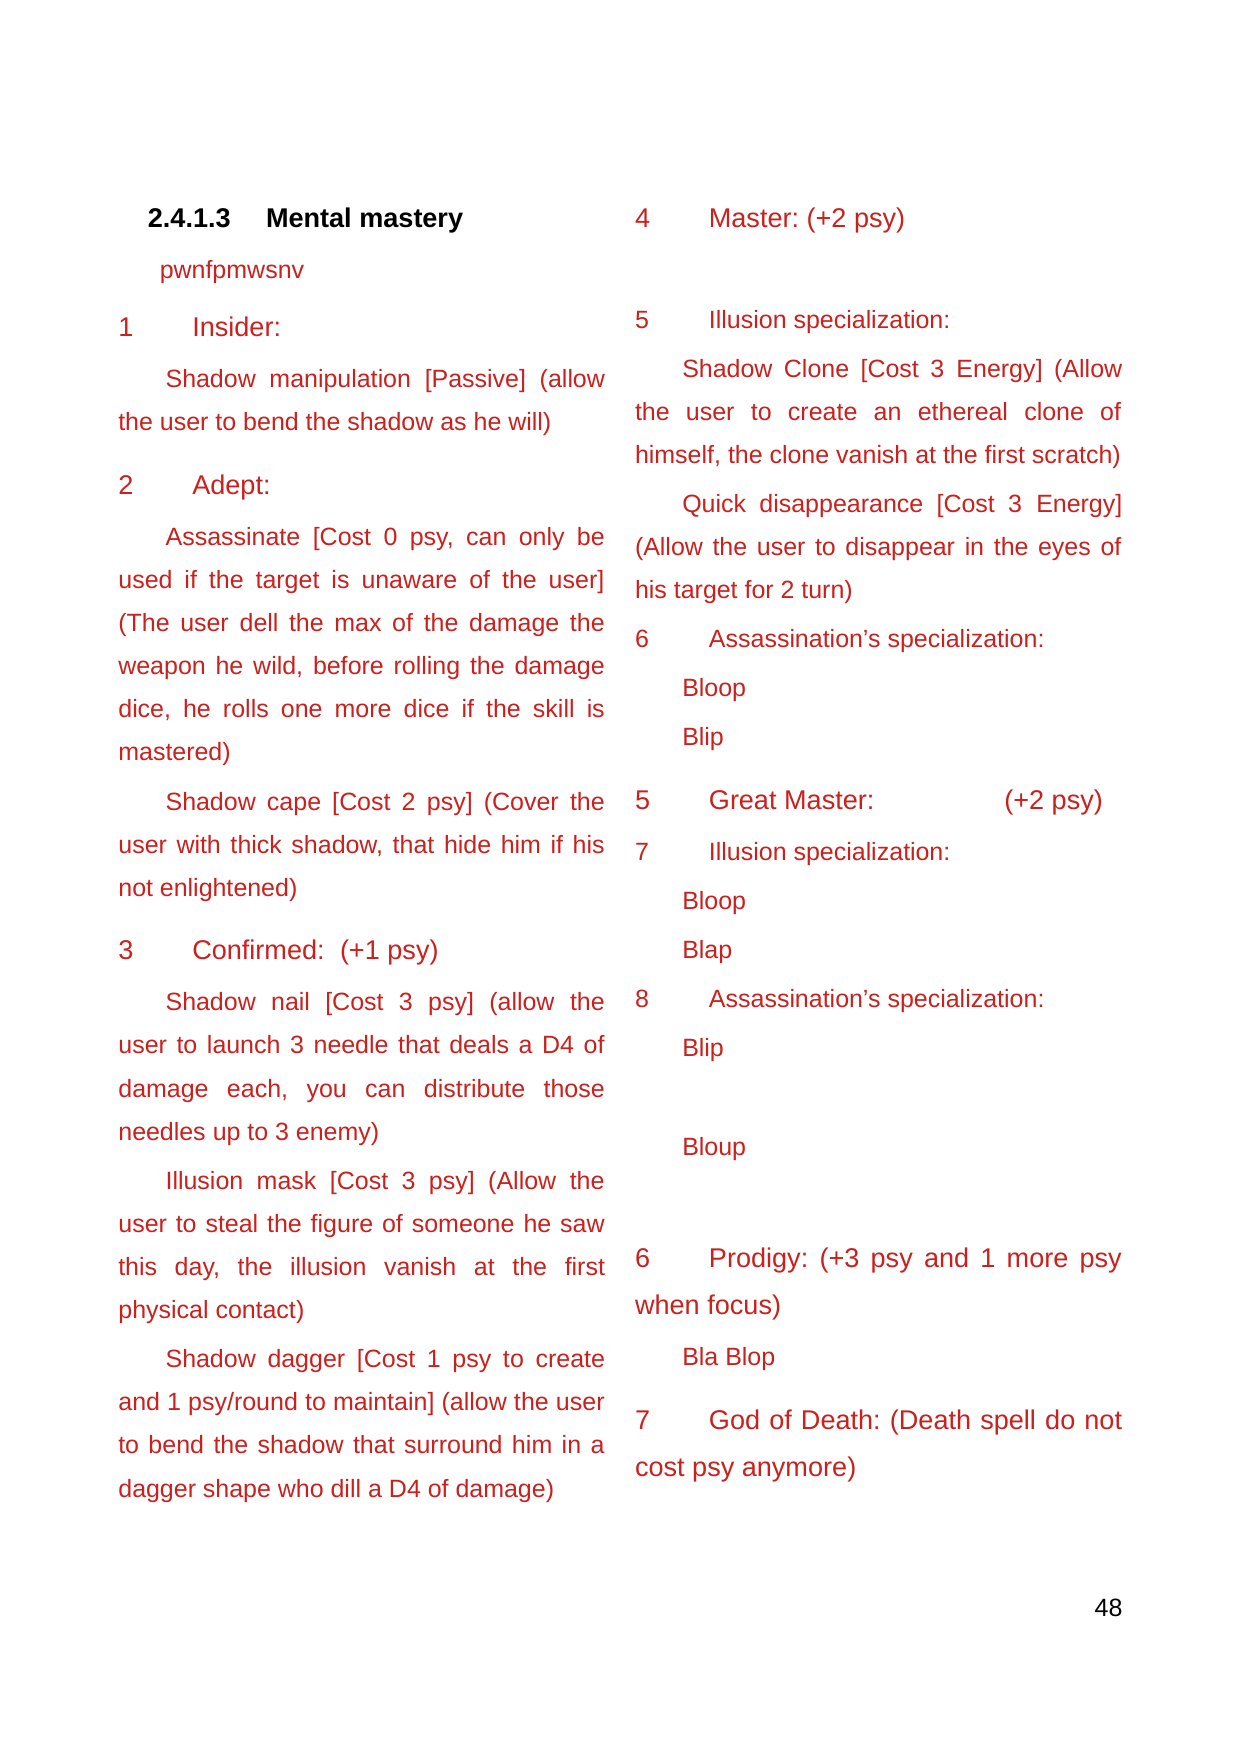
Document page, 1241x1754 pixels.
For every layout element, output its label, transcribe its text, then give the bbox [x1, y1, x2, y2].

text Shadow Clone [Cost 3 Energy] (Allow the user to create an ethereal clone of himself, the clone vanish at the first scratch) [635, 354, 1122, 469]
text Blip [635, 722, 1122, 751]
text Bloop [635, 886, 1122, 915]
subtitle Mental mastery [118, 202, 605, 234]
list Assassination’s specialization: [635, 624, 1122, 653]
text Blap [635, 935, 1122, 964]
subtitle Great Master: (+2 psy) [635, 784, 1122, 815]
subtitle Adept: [118, 469, 605, 500]
text Blip [635, 1033, 1122, 1062]
subtitle God of Death: (Death spell do not cost psy anymore) [635, 1404, 1122, 1482]
subtitle Prodigy: (+3 psy and 1 more psy when focus) [635, 1242, 1122, 1320]
list Assassination’s specialization: [635, 984, 1122, 1013]
text Bla Blop [635, 1342, 1122, 1371]
subtitle Master: (+2 psy) [635, 202, 1122, 234]
list Illusion specialization: [635, 837, 1122, 866]
text Illusion mask [Cost 3 psy] (Allow the user to steal the figure of someone he saw this day, the illusion vanish at the first physical contact) [118, 1166, 605, 1324]
text Bloop [635, 673, 1122, 702]
subtitle Confirmed: (+1 psy) [118, 934, 605, 966]
text Shadow nail [Cost 3 psy] (allow the user to launch 3 needle that deals a D4 of damage each, you can distribute those needles up to 3 enemy) [118, 987, 605, 1146]
text Shadow manipulation [Passive] (allow the user to bend the shadow as he will) [118, 364, 605, 436]
text pwnfpmwsnv [118, 255, 605, 284]
text Shadow cape [Cost 2 psy] (Cover the user with thick shadow, that hide him if his not enlightened) [118, 786, 605, 901]
subtitle Insider: [118, 311, 605, 342]
text Bloup [635, 1131, 1122, 1160]
list Illusion specialization: [635, 304, 1122, 333]
text Quick disappearance [Cost 3 Energy] (Allow the user to disappear in the eyes of his target for 2 turn) [635, 489, 1122, 604]
text Shadow dagger [Cost 1 psy to create and 1 psy/round to maintain] (allow the user to bend the shadow that surround him in a dagger shape who dill a D4 of damage) [118, 1344, 605, 1502]
text Assassinate [Cost 0 psy, can only be used if the target is unaware of the user] (The user dell the max of the damage the weapon he wild, before rolling the damage dice, he rolls one more dice if the skill is mastered) [118, 522, 605, 766]
